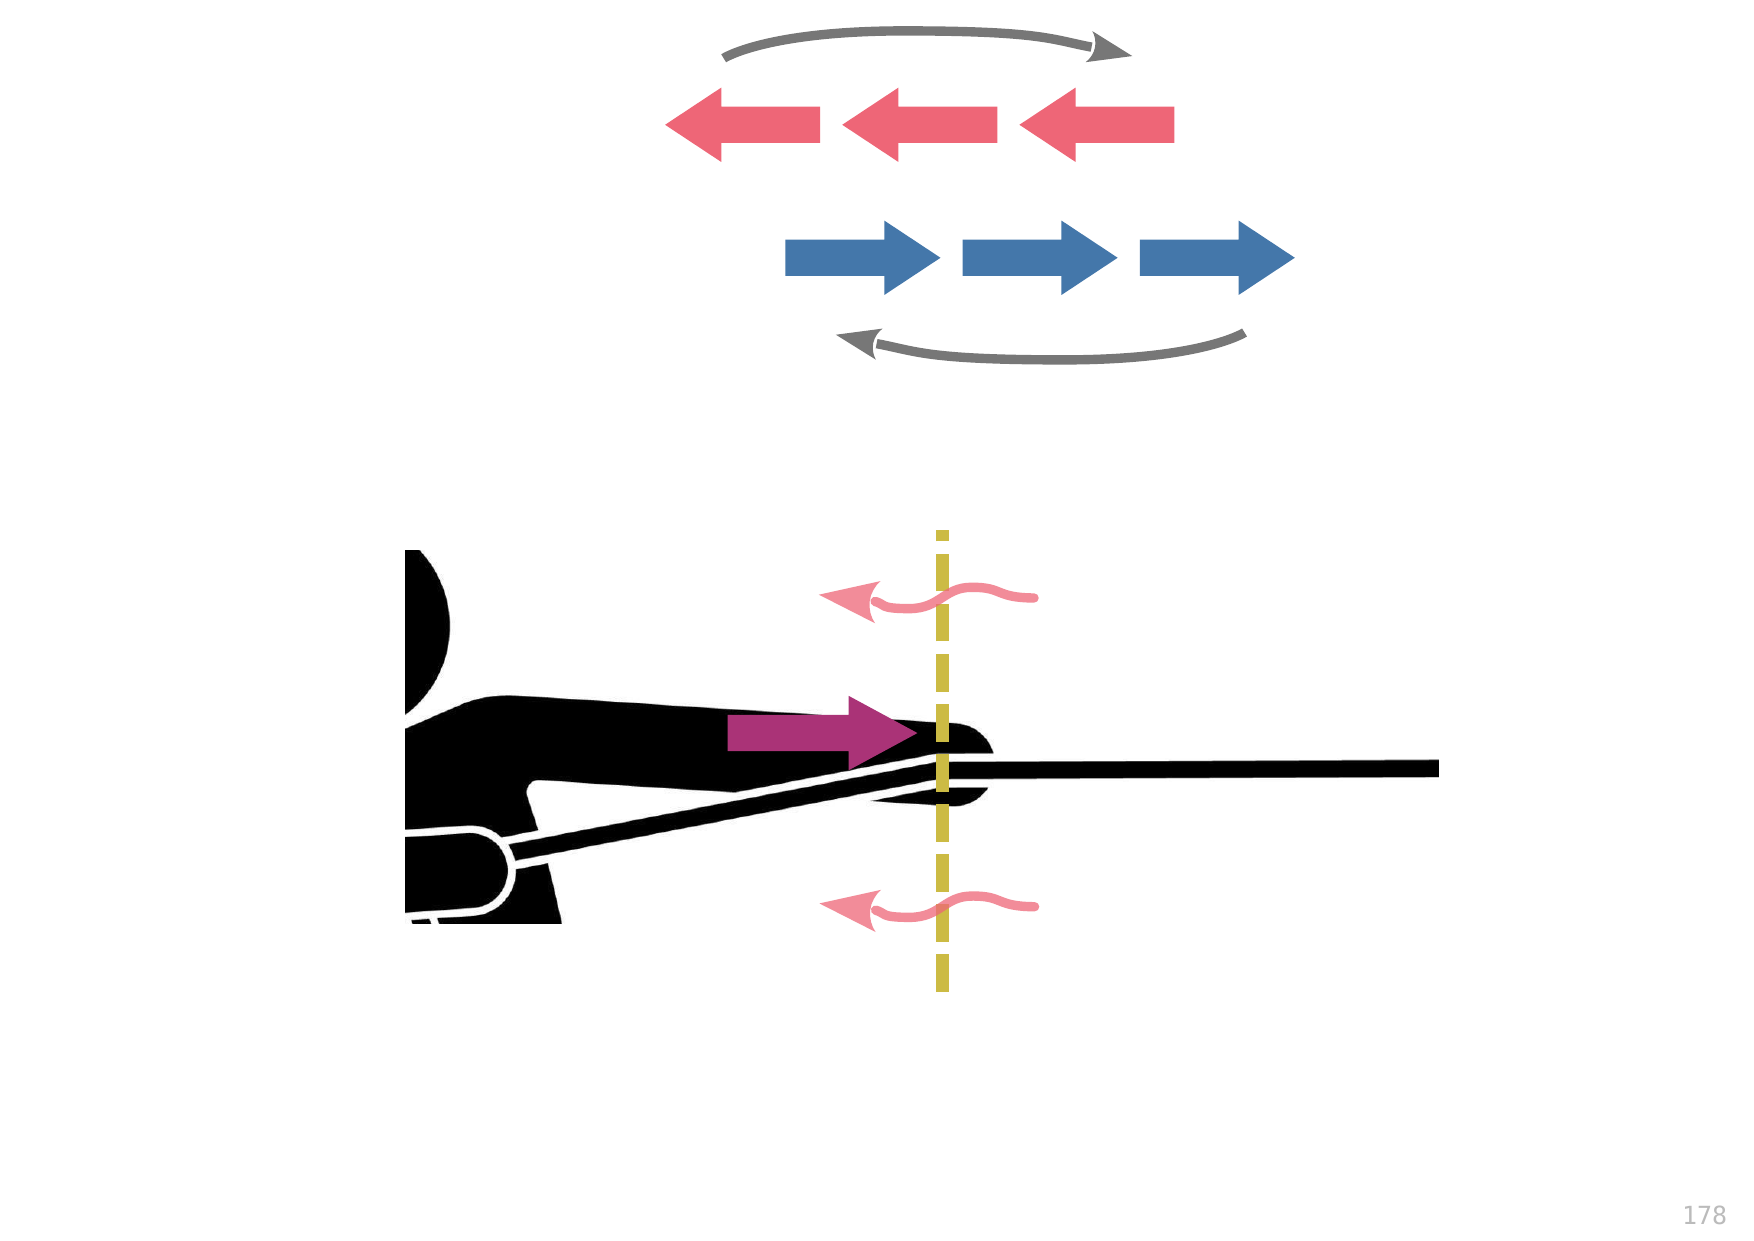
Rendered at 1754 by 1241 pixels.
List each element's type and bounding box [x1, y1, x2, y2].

text_box [1139, 220, 1295, 295]
text_box [785, 220, 941, 295]
text_box [962, 220, 1118, 295]
text_box [727, 695, 918, 771]
picture [405, 550, 1439, 924]
text_box [842, 87, 998, 162]
text_box [1019, 87, 1175, 162]
text_box [665, 87, 821, 162]
